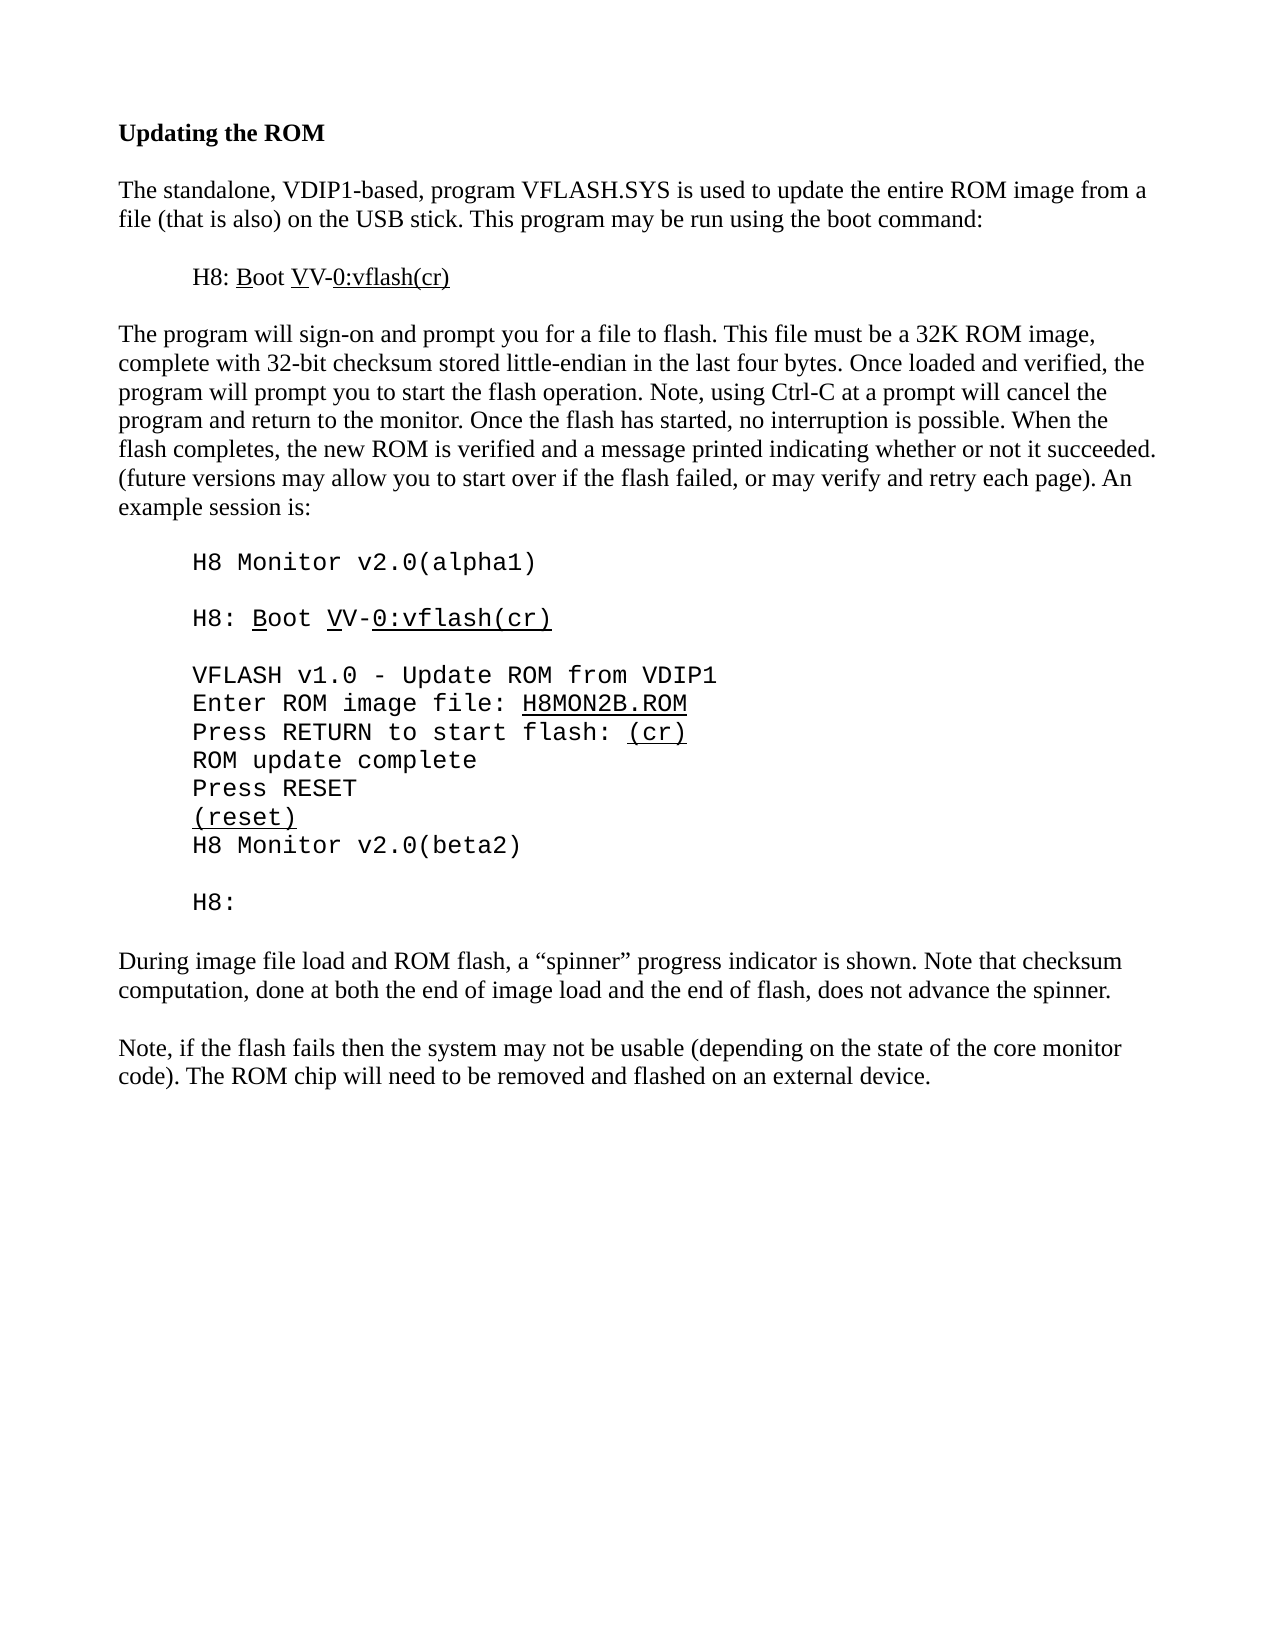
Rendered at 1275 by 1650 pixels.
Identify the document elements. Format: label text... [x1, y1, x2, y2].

text H8 Monitor v2.0(alpha1) [192, 549, 1157, 578]
text H8: Boot VV-0:vflash(cr) [192, 606, 1157, 634]
text VFLASH v1.0 - Update ROM from VDIP1 [192, 663, 1157, 691]
text During image file load and ROM flash, a “spinner” progress indicator is shown. Note that checksum computation, done at both the end of image load and the end of flash, does not advance the spinner. [118, 946, 1157, 1004]
text Note, if the flash fails then the system may not be usable (depending on the state of the core monitor code). The ROM chip will need to be removed and flashed on an external device. [118, 1033, 1157, 1090]
text The program will sign-on and prompt you for a file to flash. This file must be a 32K ROM image, complete with 32-bit checksum stored little-endian in the last four bytes. Once loaded and verified, the program will prompt you to start the flash operation. Note, using Ctrl-C at a prompt will cancel the program and return to the monitor. Once the flash has started, no interruption is possible. When the flash completes, the new ROM is verified and a message printed indicating whether or not it succeeded. (future versions may allow you to start over if the flash failed, or may verify and retry each page). An example session is: [118, 319, 1157, 521]
text Press RETURN to start flash: (cr) [192, 719, 1157, 748]
text ROM update complete [192, 748, 1157, 776]
text H8: [192, 889, 1157, 918]
text Updating the ROM [118, 118, 1157, 147]
text Enter ROM image file: H8MON2B.ROM [192, 691, 1157, 719]
text H8: Boot VV-0:vflash(cr) [192, 262, 1157, 291]
text (reset) [192, 804, 1157, 833]
text Press RESET [192, 776, 1157, 804]
text H8 Monitor v2.0(beta2) [192, 833, 1157, 861]
text The standalone, VDIP1-based, program VFLASH.SYS is used to update the entire ROM image from a file (that is also) on the USB stick. This program may be run using the boot command: [118, 176, 1157, 233]
